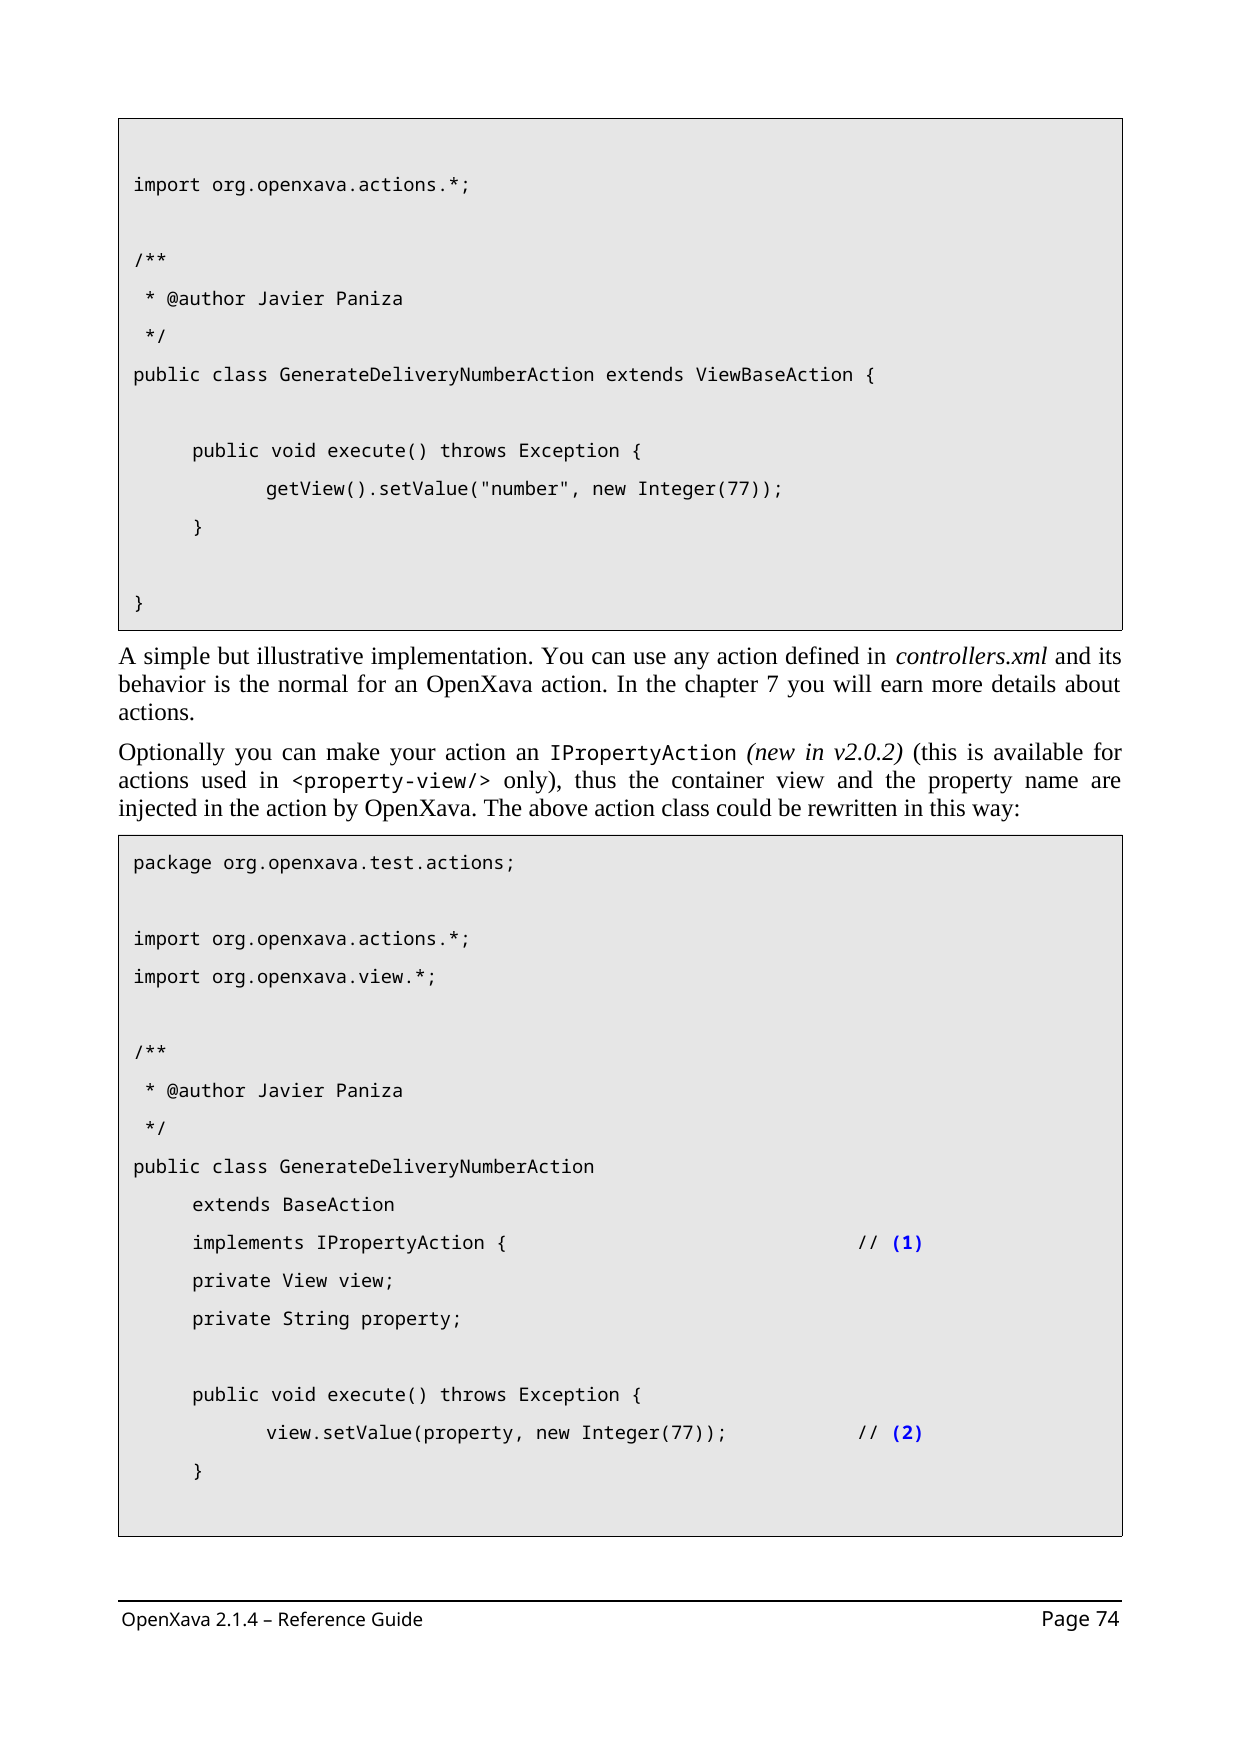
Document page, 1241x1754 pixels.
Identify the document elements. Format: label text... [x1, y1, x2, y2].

text implements IPropertyAction { // (1) [119, 1215, 1122, 1253]
text } [119, 1443, 1122, 1481]
text public void execute() throws Exception { [119, 1367, 1122, 1405]
text /** [119, 1024, 1122, 1063]
text } [119, 574, 1122, 630]
text public class GenerateDeliveryNumberAction extends ViewBaseAction { [119, 346, 1122, 384]
text Optionally you can make your action an IPropertyAction (new in v2.0.2) (this is available for actions used in <property-view/> only), thus the container view and the property name are injected in the action by OpenXava. The above action class could be rewritten in this way: [118, 738, 1122, 822]
text import org.openxava.view.*; [119, 948, 1122, 987]
text private String property; [119, 1291, 1122, 1329]
text import org.openxava.actions.*; [119, 156, 1122, 194]
text } [119, 498, 1122, 536]
text * @author Javier Paniza [119, 1063, 1122, 1101]
text */ [119, 308, 1122, 346]
text getView().setValue("number", new Integer(77)); [119, 460, 1122, 498]
text A simple but illustrative implementation. You can use any action defined in controllers.xml and its behavior is the normal for an OpenXava action. In the chapter 7 you will earn more details about actions. [118, 642, 1122, 725]
text view.setValue(property, new Integer(77)); // (2) [119, 1405, 1122, 1443]
text public class GenerateDeliveryNumberAction [119, 1139, 1122, 1177]
text public void execute() throws Exception { [119, 422, 1122, 460]
text package org.openxava.test.actions; [119, 836, 1122, 872]
text */ [119, 1101, 1122, 1139]
text import org.openxava.actions.*; [119, 911, 1122, 948]
text private View view; [119, 1253, 1122, 1291]
text extends BaseAction [119, 1177, 1122, 1215]
text * @author Javier Paniza [119, 270, 1122, 308]
text /** [119, 232, 1122, 270]
